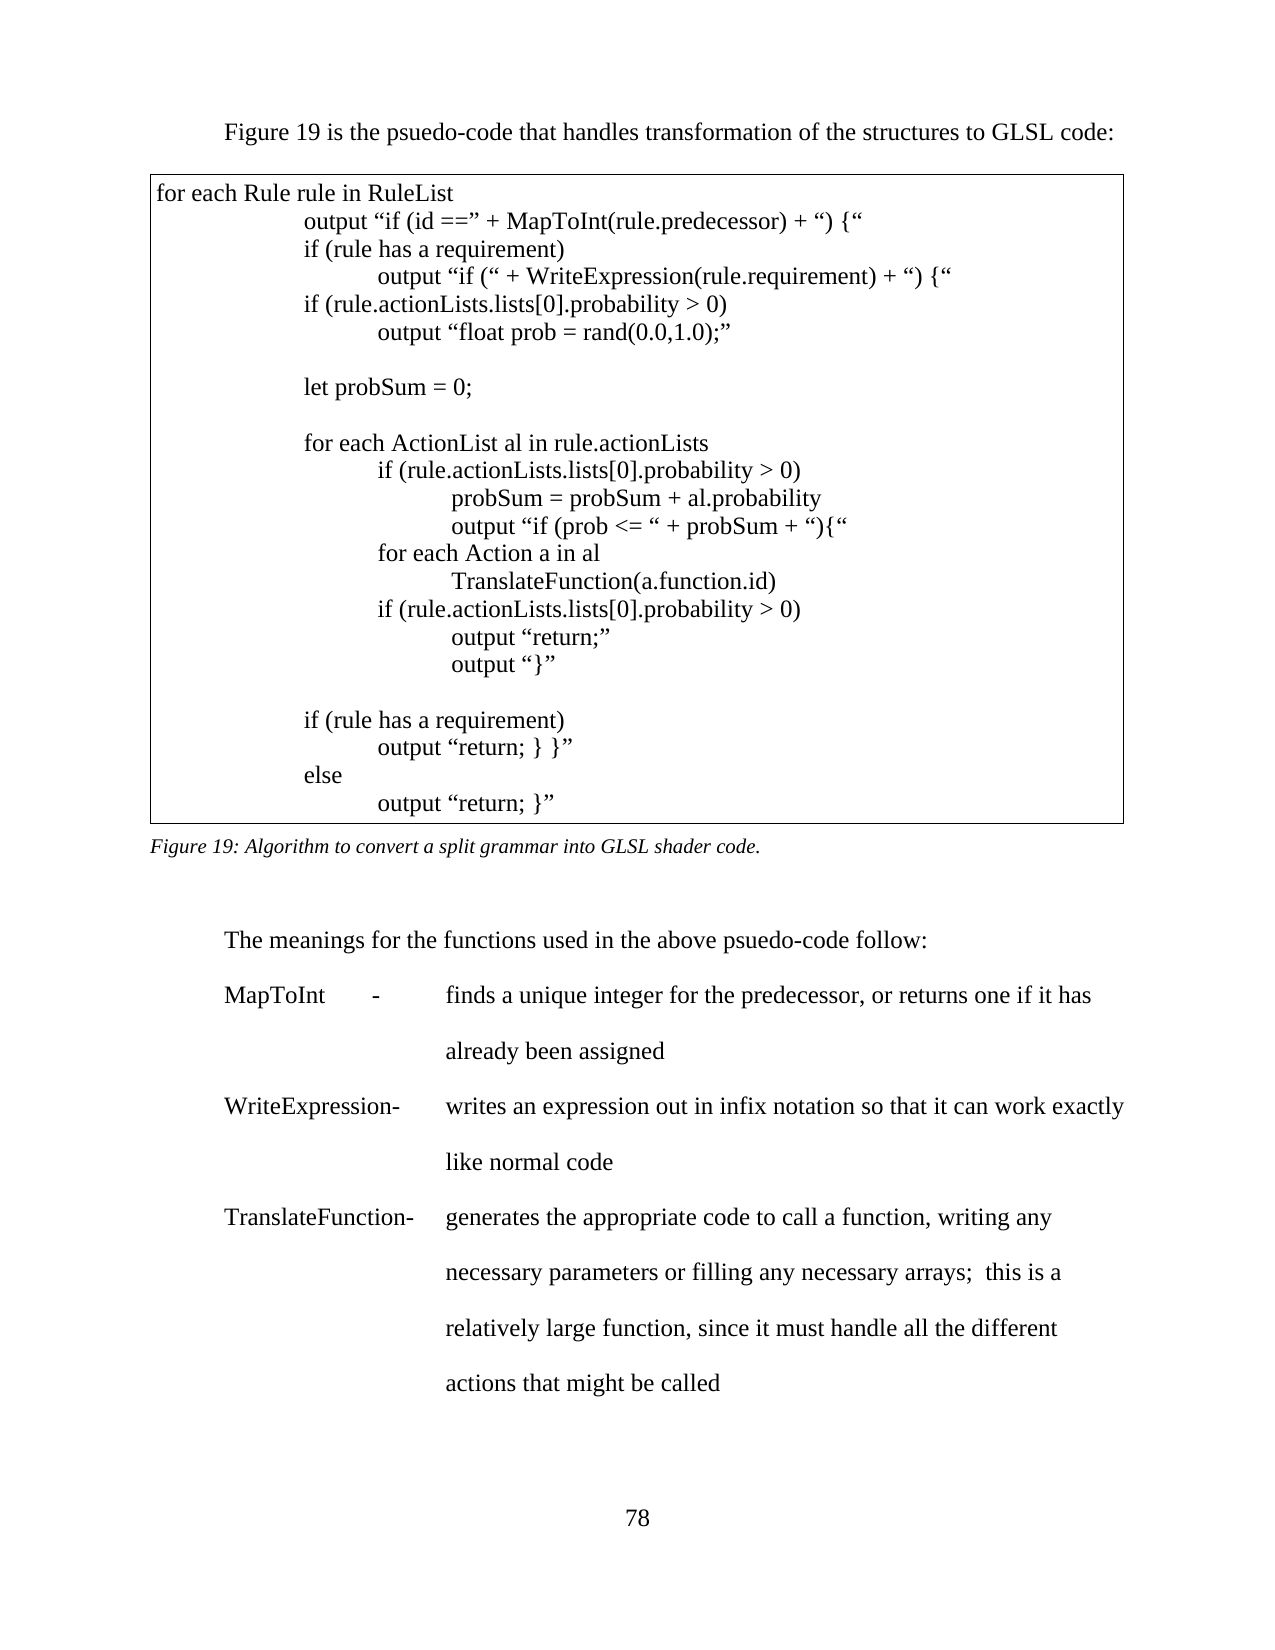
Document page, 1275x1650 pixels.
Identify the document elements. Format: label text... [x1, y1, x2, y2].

text The meanings for the functions used in the above psuedo-code follow: [150, 926, 1125, 954]
text Figure 19 is the psuedo-code that handles transformation of the structures to GLSL code: [150, 118, 1125, 146]
text MapToInt - finds a unique integer for the predecessor, or returns one if it has already been assigned [150, 981, 1125, 1064]
text TranslateFunction- generates the appropriate code to call a function, writing any necessary parameters or filling any necessary arrays; this is a relatively large function, since it must handle all the different actions that might be called [150, 1203, 1125, 1397]
text WriteExpression- writes an expression out in infix notation so that it can work exactly like normal code [150, 1092, 1125, 1175]
table_header for each Rule rule in RuleList output “if (id ==” + MapToInt(rule.predecessor) + “) {“ if (rule has a requirement) output “if (“ + WriteExpression(rule.requirement) + “) {“ if (rule.actionLists.lists[0].probability > 0) output “float prob = rand(0.0,1.0);” let probSum = 0; for each ActionList al in rule.actionLists if (rule.actionLists.lists[0].probability > 0) probSum = probSum + al.probability output “if (prob <= “ + probSum + “){“ for each Action a in al TranslateFunction(a.function.id) if (rule.actionLists.lists[0].probability > 0) output “return;” output “}” if (rule has a requirement) output “return; } }” else output “return; }” [151, 175, 1123, 822]
text Figure 19: Algorithm to convert a split grammar into GLSL shader code. [150, 835, 1125, 858]
